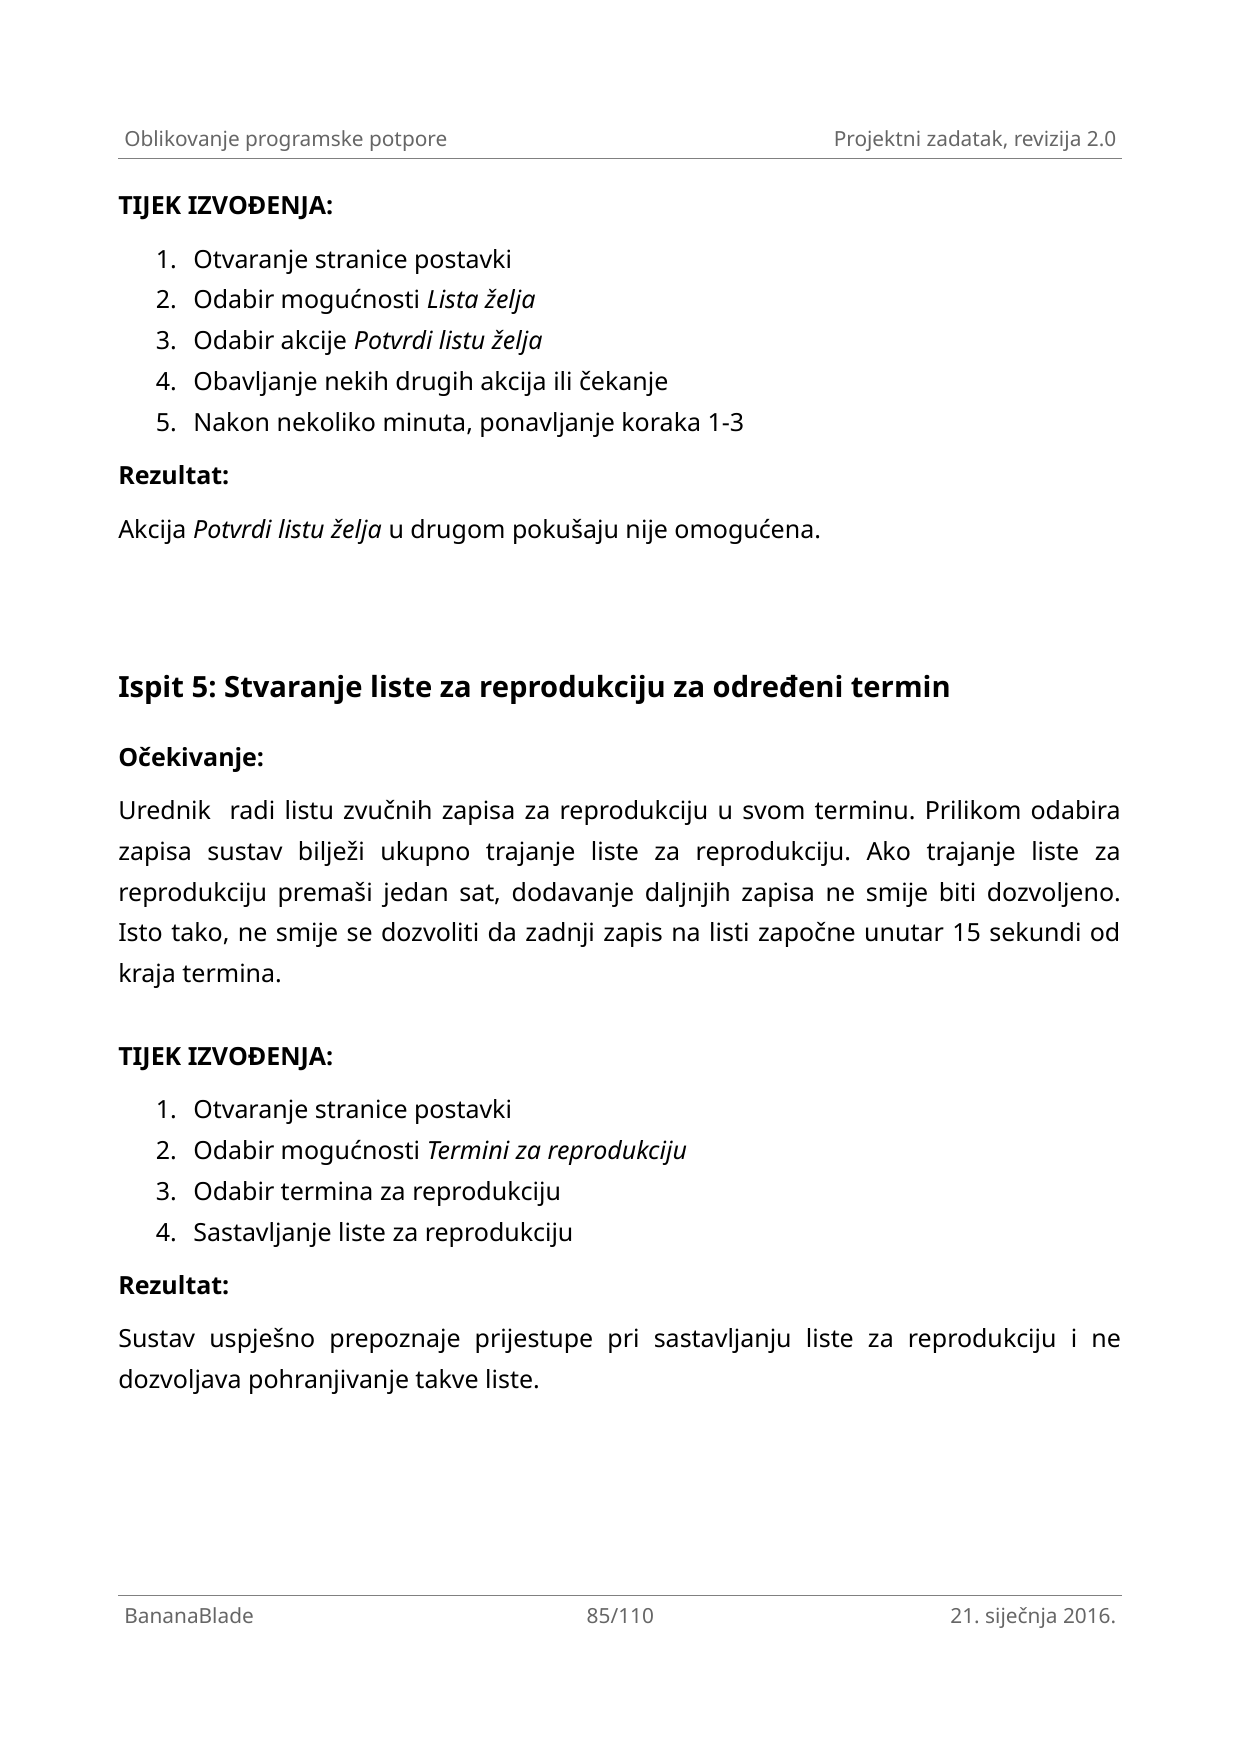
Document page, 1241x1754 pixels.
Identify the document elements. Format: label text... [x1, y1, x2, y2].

text Akcija Potvrdi listu želja u drugom pokušaju nije omogućena. [118, 511, 1122, 545]
text Sustav uspješno prepoznaje prijestupe pri sastavljanju liste za reprodukciju i ne dozvoljava pohranjivanje takve liste. [118, 1321, 1122, 1396]
list Odabir mogućnosti Lista želja [156, 282, 1122, 316]
subtitle Ispit 5: Stvaranje liste za reprodukciju za određeni termin [118, 667, 1122, 706]
list Otvaranje stranice postavki [156, 241, 1122, 275]
list Nakon nekoliko minuta, ponavljanje koraka 1-3 [156, 405, 1122, 439]
list Obavljanje nekih drugih akcija ili čekanje [156, 364, 1122, 398]
text Urednik radi listu zvučnih zapisa za reprodukciju u svom terminu. Prilikom odabira zapisa sustav bilježi ukupno trajanje liste za reprodukciju. Ako trajanje liste za reprodukciju premaši jedan sat, dodavanje daljnjih zapisa ne smije biti dozvoljeno. Isto tako, ne smije se dozvoliti da zadnji zapis na listi započne unutar 15 sekundi od kraja termina. [118, 792, 1122, 990]
subtitle Očekivanje: [118, 739, 1122, 773]
subtitle Rezultat: [118, 458, 1122, 492]
list Odabir mogućnosti Termini za reprodukciju [156, 1133, 1122, 1167]
list Odabir akcije Potvrdi listu želja [156, 323, 1122, 357]
list Otvaranje stranice postavki [156, 1092, 1122, 1126]
list Odabir termina za reprodukciju [156, 1174, 1122, 1208]
subtitle TIJEK IZVOĐENJA: [118, 1039, 1122, 1073]
list Sastavljanje liste za reprodukciju [156, 1214, 1122, 1248]
subtitle Rezultat: [118, 1268, 1122, 1302]
subtitle TIJEK IZVOĐENJA: [118, 188, 1122, 222]
